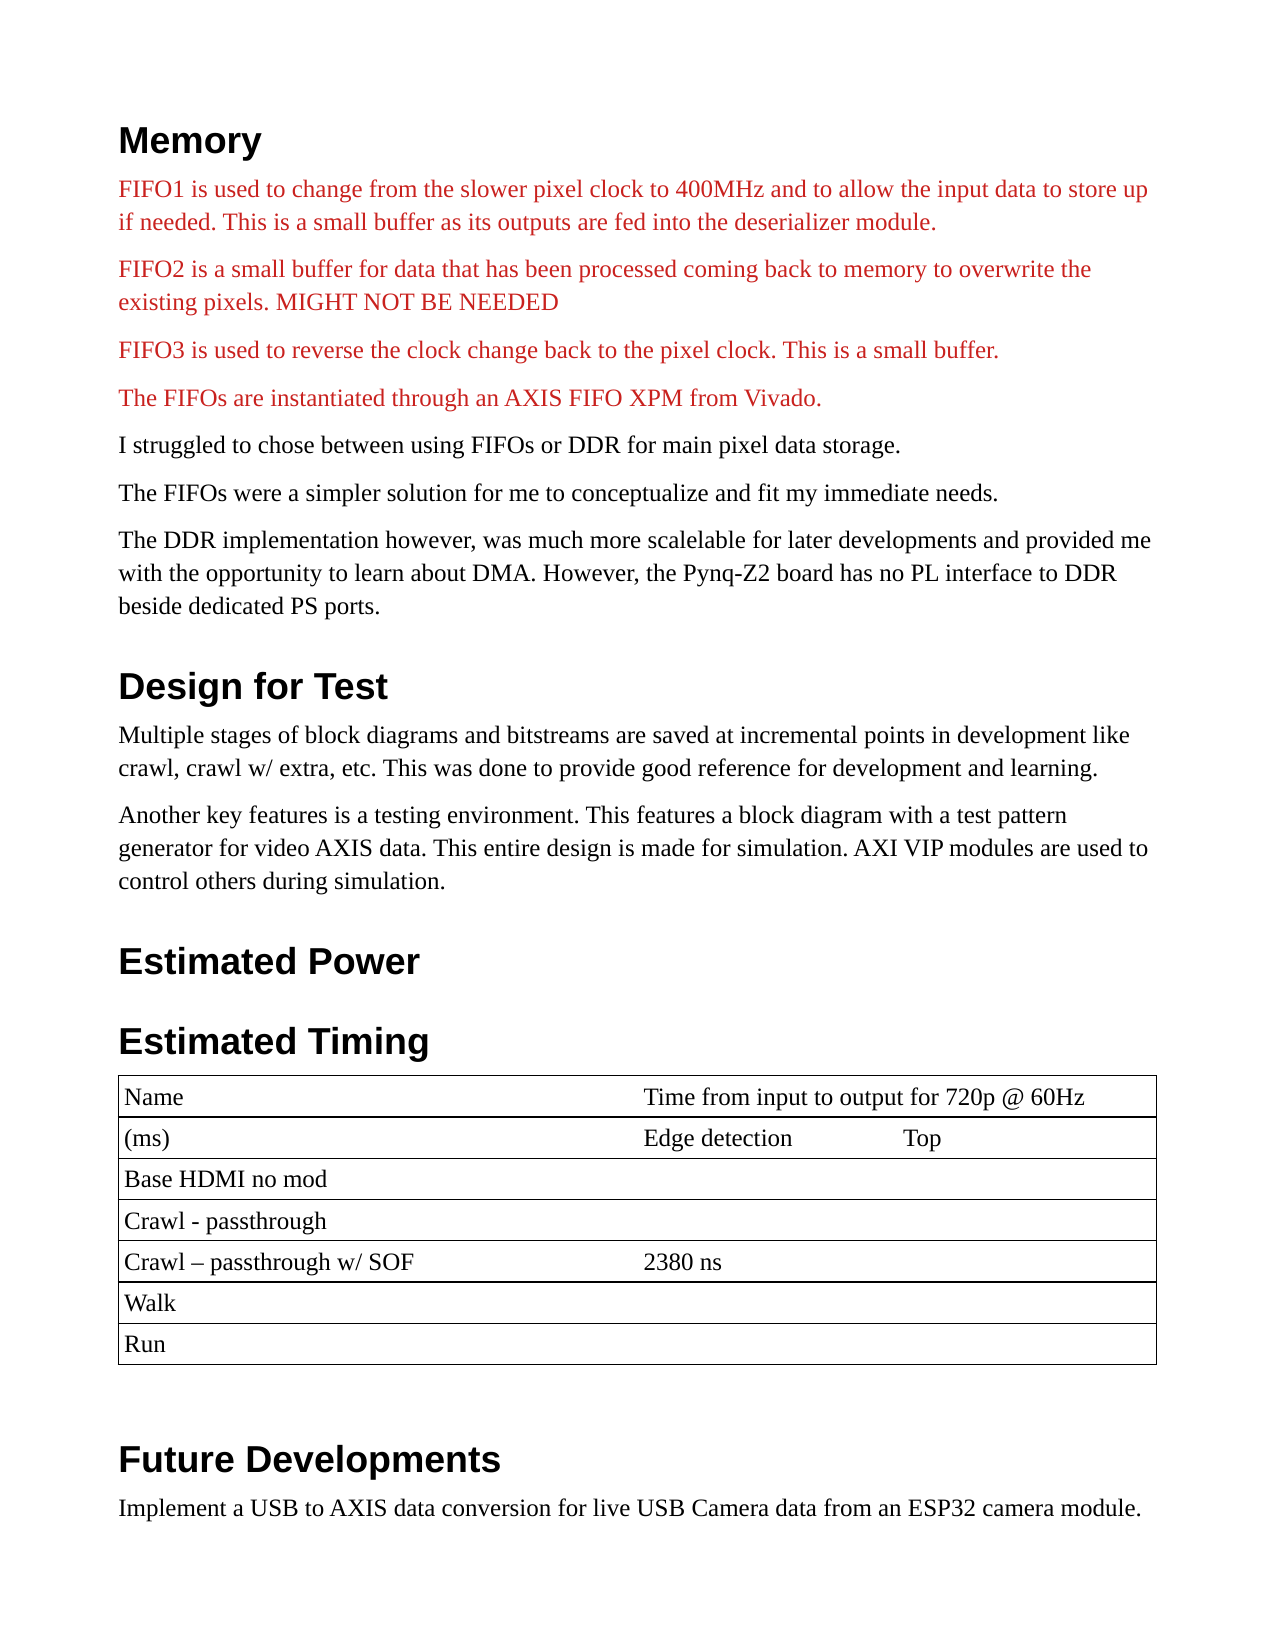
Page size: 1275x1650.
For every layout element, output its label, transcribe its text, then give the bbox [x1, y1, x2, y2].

table_cell Run [119, 1324, 637, 1364]
table_cell (ms) [119, 1118, 637, 1158]
text Multiple stages of block diagrams and bitstreams are saved at incremental points in development like crawl, crawl w/ extra, etc. This was done to provide good reference for development and learning. [118, 720, 1157, 781]
table_header Name [119, 1076, 637, 1116]
table_cell [897, 1200, 1156, 1240]
table_cell [638, 1283, 897, 1323]
table_cell [638, 1200, 897, 1240]
table_cell [897, 1159, 1156, 1199]
table_cell Top [897, 1118, 1156, 1158]
subtitle Memory [118, 118, 1157, 161]
text The FIFOs were a simpler solution for me to conceptualize and fit my immediate needs. [118, 478, 1157, 507]
table_cell [897, 1324, 1156, 1364]
table_cell Crawl – passthrough w/ SOF [119, 1241, 637, 1281]
text Implement a USB to AXIS data conversion for live USB Camera data from an ESP32 camera module. [118, 1493, 1157, 1522]
subtitle Design for Test [118, 664, 1157, 707]
subtitle Estimated Timing [118, 1019, 1157, 1063]
table_cell 2380 ns [638, 1241, 897, 1281]
table_cell Walk [119, 1283, 637, 1323]
table_cell [638, 1159, 897, 1199]
table_cell Edge detection [638, 1118, 897, 1158]
table_cell Crawl - passthrough [119, 1200, 637, 1240]
text Another key features is a testing environment. This features a block diagram with a test pattern generator for video AXIS data. This entire design is made for simulation. AXI VIP modules are used to control others during simulation. [118, 800, 1157, 895]
text FIFO1 is used to change from the slower pixel clock to 400MHz and to allow the input data to store up if needed. This is a small buffer as its outputs are fed into the deserializer module. [118, 174, 1157, 236]
table_cell Base HDMI no mod [119, 1159, 637, 1199]
table_cell [897, 1241, 1156, 1281]
subtitle Future Developments [118, 1438, 1157, 1481]
text I struggled to chose between using FIFOs or DDR for main pixel data storage. [118, 430, 1157, 459]
text FIFO2 is a small buffer for data that has been processed coming back to memory to overwrite the existing pixels. MIGHT NOT BE NEEDED [118, 254, 1157, 316]
table_cell [897, 1283, 1156, 1323]
text The DDR implementation however, was much more scalelable for later developments and provided me with the opportunity to learn about DMA. However, the Pynq-Z2 board has no PL interface to DDR beside dedicated PS ports. [118, 525, 1157, 620]
table_header Time from input to output for 720p @ 60Hz [638, 1076, 1156, 1116]
subtitle Estimated Power [118, 939, 1157, 982]
text The FIFOs are instantiated through an AXIS FIFO XPM from Vivado. [118, 383, 1157, 411]
text FIFO3 is used to reverse the clock change back to the pixel clock. This is a small buffer. [118, 335, 1157, 364]
table_cell [638, 1324, 897, 1364]
